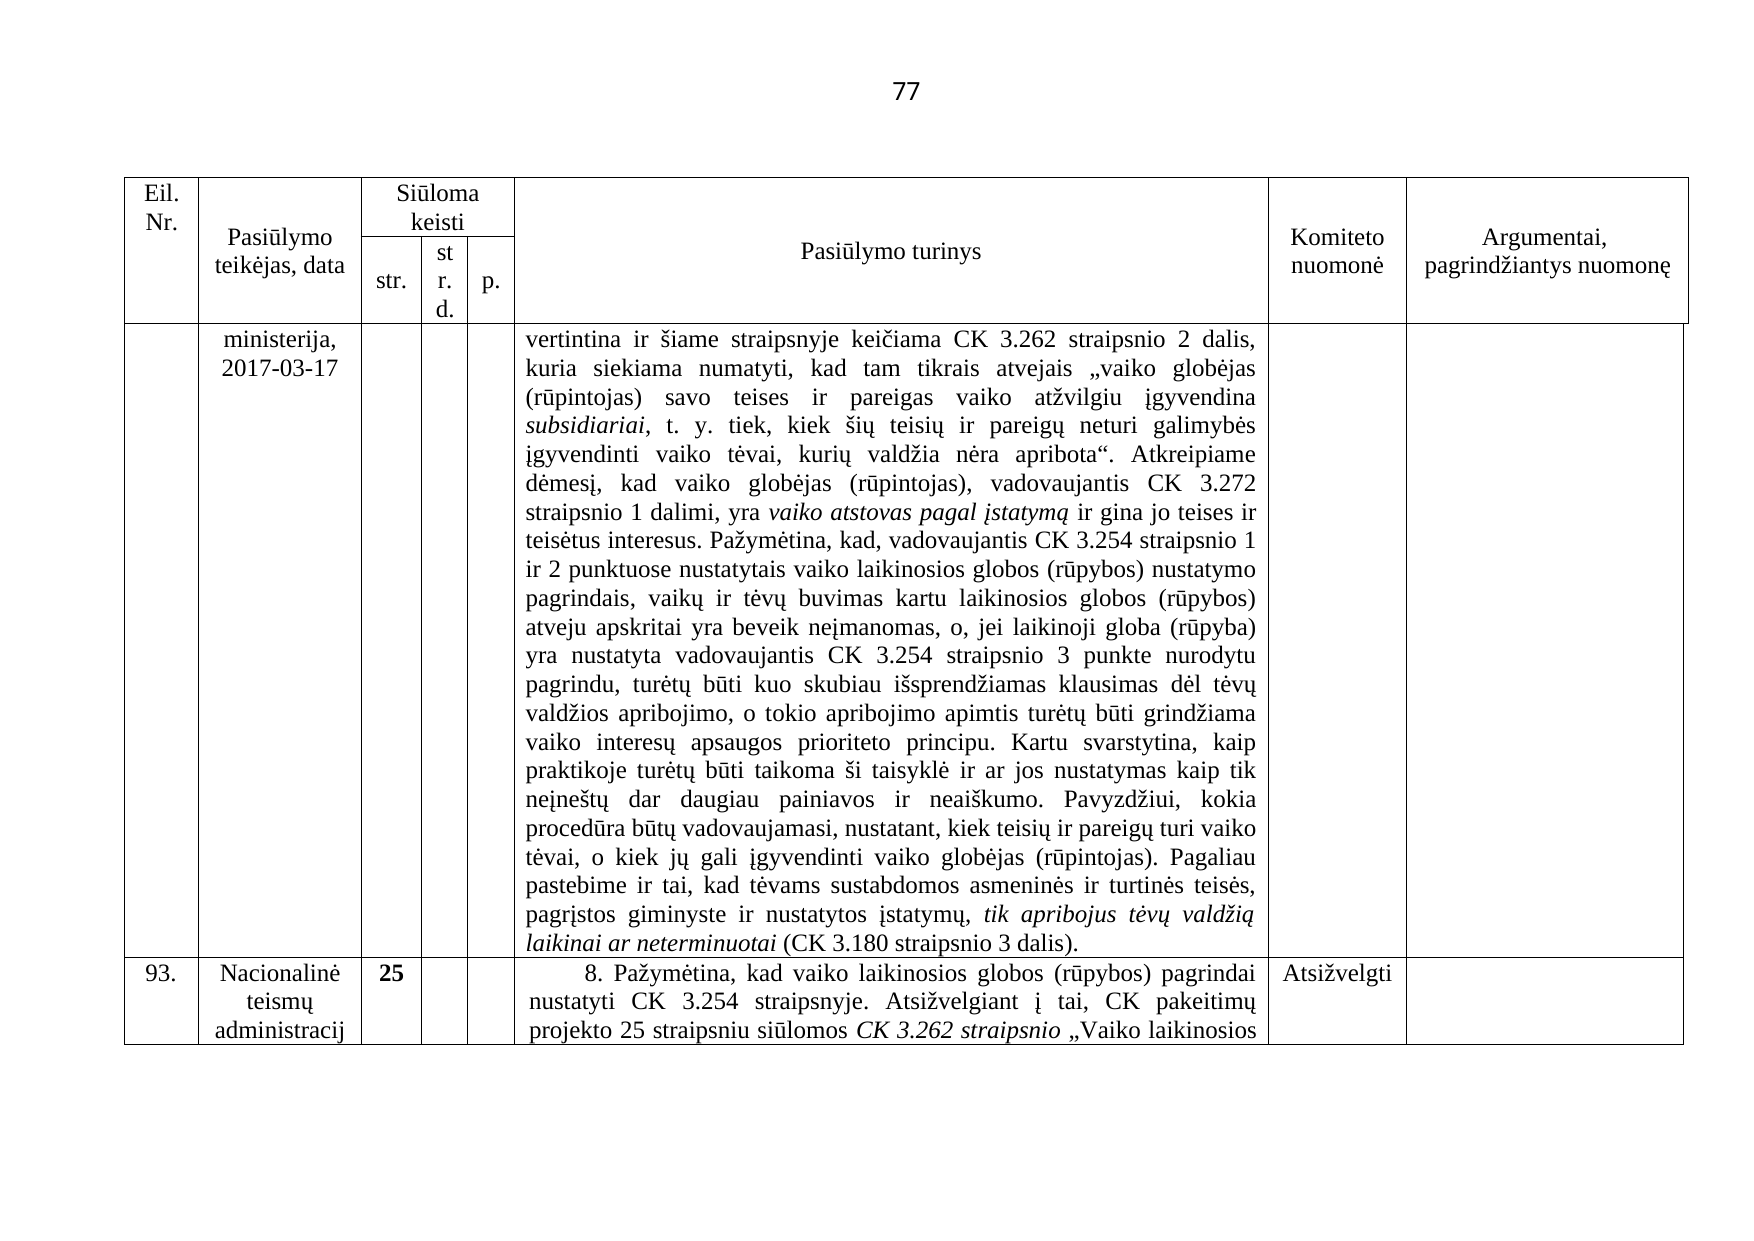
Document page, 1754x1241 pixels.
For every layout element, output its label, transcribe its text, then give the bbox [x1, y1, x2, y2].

table_header Pasiūlymo turinys [515, 178, 1268, 323]
table_cell [125, 324, 198, 957]
table_cell [468, 324, 514, 957]
table_cell Atsižvelgti [1269, 958, 1406, 1044]
table_cell [362, 324, 421, 957]
table_cell [422, 324, 467, 957]
table_cell [125, 958, 198, 1044]
table_cell p. [468, 237, 514, 323]
table_cell ministerija, 2017-03-17 [199, 324, 361, 957]
table_cell [1407, 324, 1683, 957]
table_cell [1269, 324, 1406, 957]
table_cell 25 [362, 958, 421, 1044]
table_cell [422, 958, 467, 1044]
table_cell str. d. [422, 237, 467, 323]
table_cell vertintina ir šiame straipsnyje keičiama CK 3.262 straipsnio 2 dalis, kuria siekiama numatyti, kad tam tikrais atvejais „vaiko globėjas (rūpintojas) savo teises ir pareigas vaiko atžvilgiu įgyvendina subsidiariai, t. y. tiek, kiek šių teisių ir pareigų neturi galimybės įgyvendinti vaiko tėvai, kurių valdžia nėra apribota“. Atkreipiame dėmesį, kad vaiko globėjas (rūpintojas), vadovaujantis CK 3.272 straipsnio 1 dalimi, yra vaiko atstovas pagal įstatymą ir gina jo teises ir teisėtus interesus. Pažymėtina, kad, vadovaujantis CK 3.254 straipsnio 1 ir 2 punktuose nustatytais vaiko laikinosios globos (rūpybos) nustatymo pagrindais, vaikų ir tėvų buvimas kartu laikinosios globos (rūpybos) atveju apskritai yra beveik neįmanomas, o, jei laikinoji globa (rūpyba) yra nustatyta vadovaujantis CK 3.254 straipsnio 3 punkte nurodytu pagrindu, turėtų būti kuo skubiau išsprendžiamas klausimas dėl tėvų valdžios apribojimo, o tokio apribojimo apimtis turėtų būti grindžiama vaiko interesų apsaugos prioriteto principu. Kartu svarstytina, kaip praktikoje turėtų būti taikoma ši taisyklė ir ar jos nustatymas kaip tik neįneštų dar daugiau painiavos ir neaiškumo. Pavyzdžiui, kokia procedūra būtų vadovaujamasi, nustatant, kiek teisių ir pareigų turi vaiko tėvai, o kiek jų gali įgyvendinti vaiko globėjas (rūpintojas). Pagaliau pastebime ir tai, kad tėvams sustabdomos asmeninės ir turtinės teisės, pagrįstos giminyste ir nustatytos įstatymų, tik apribojus tėvų valdžią laikinai ar neterminuotai (CK 3.180 straipsnio 3 dalis). [515, 324, 1268, 957]
table_cell 8. Pažymėtina, kad vaiko laikinosios globos (rūpybos) pagrindai nustatyti CK 3.254 straipsnyje. Atsižvelgiant į tai, CK pakeitimų projekto 25 straipsniu siūlomos CK 3.262 straipsnio „Vaiko laikinosios [515, 958, 1268, 1044]
table_cell str. [362, 237, 421, 323]
table_cell [1407, 958, 1683, 1044]
table_header Pasiūlymo teikėjas, data [199, 178, 361, 323]
table_cell [1684, 957, 1688, 1044]
table_header Siūloma keisti [362, 178, 514, 236]
table_header Komiteto nuomonė [1269, 178, 1406, 323]
table_cell Nacionalinė teismų administracij [199, 958, 361, 1044]
table_cell [468, 958, 514, 1044]
table_header Eil. Nr. [125, 178, 198, 323]
table_header Argumentai, pagrindžiantys nuomonę [1407, 178, 1688, 323]
table_cell [1684, 324, 1688, 957]
